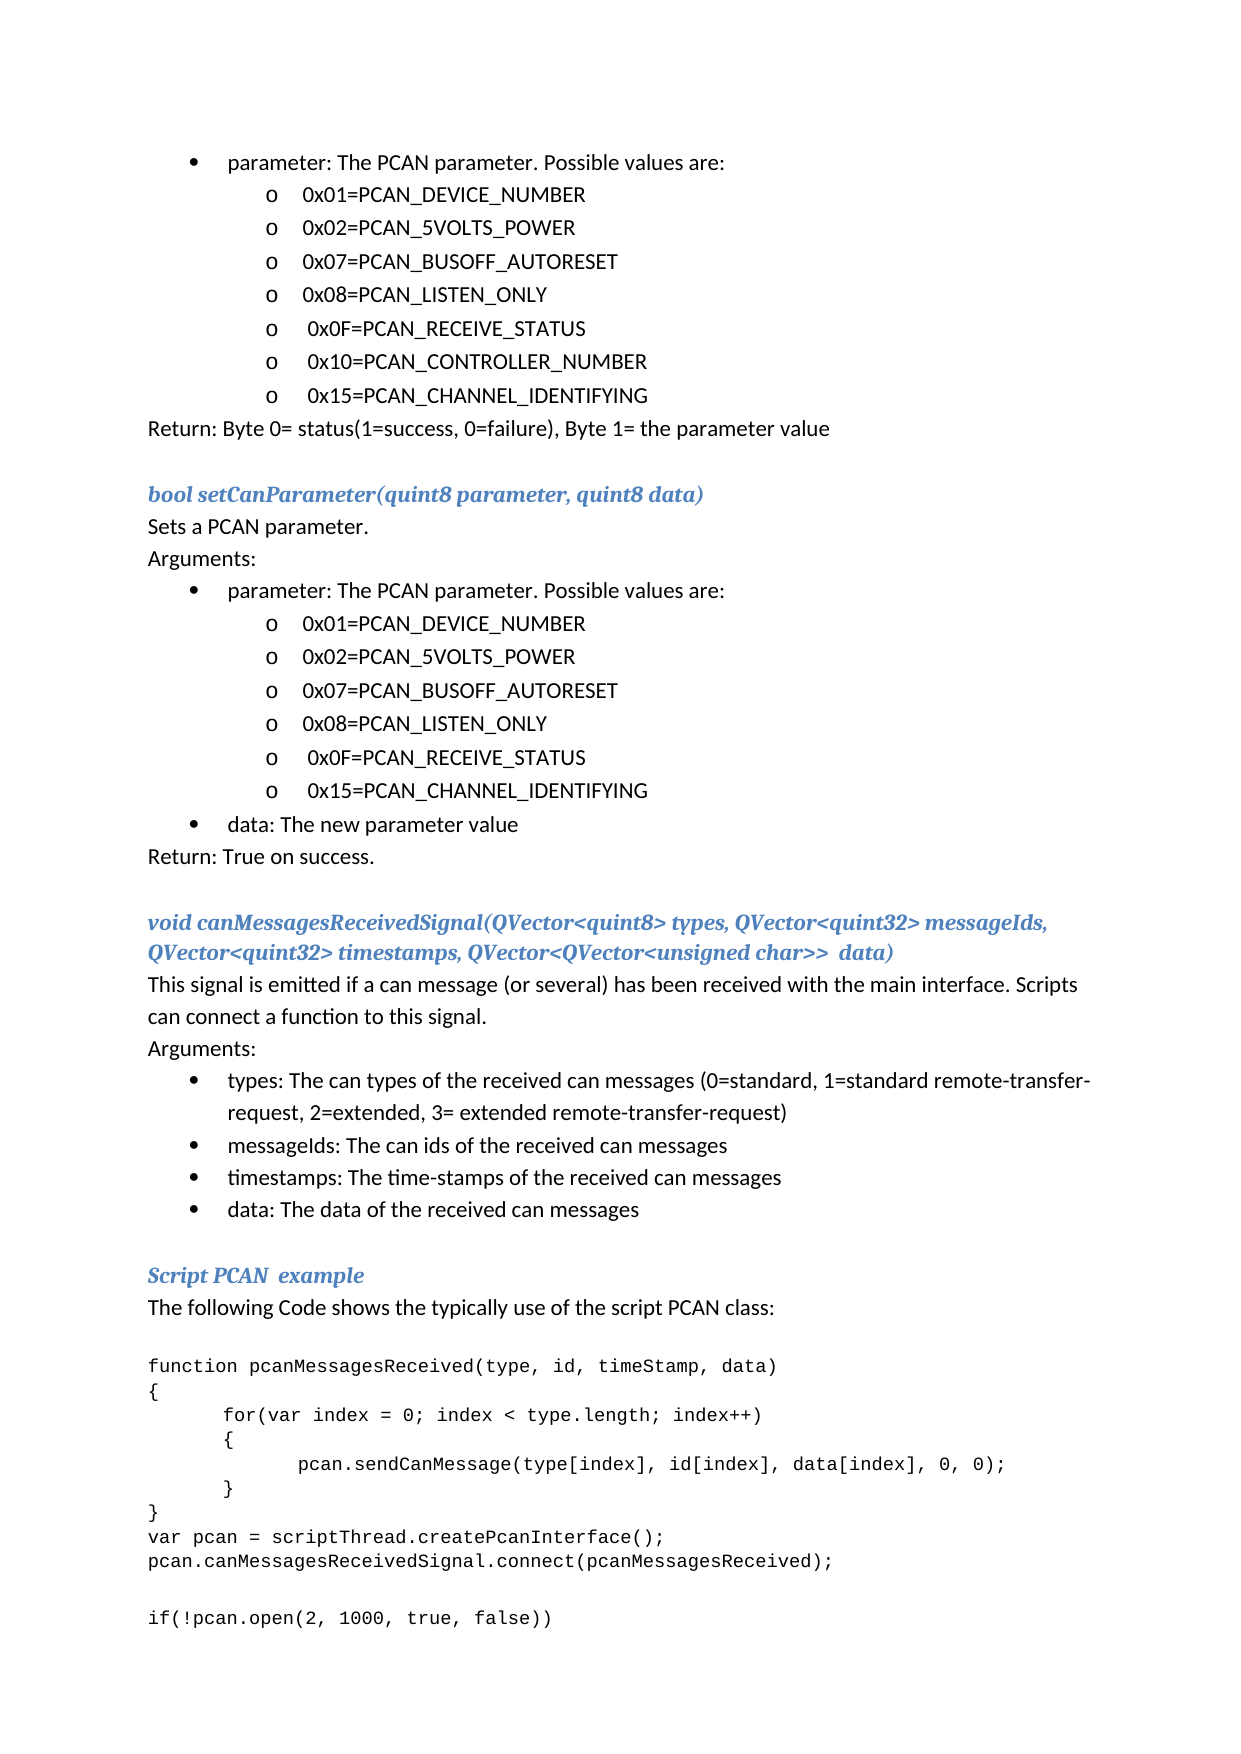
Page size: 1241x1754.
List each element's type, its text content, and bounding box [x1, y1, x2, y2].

list timestamps: The time-stamps of the received can messages [190, 1163, 1093, 1191]
list types: The can types of the received can messages (0=standard, 1=standard remote-transfer-request, 2=extended, 3= extended remote-transfer-request) [190, 1066, 1093, 1127]
list 0x07=PCAN_BUSOFF_AUTORESET [265, 247, 1093, 276]
list 0x01=PCAN_DEVICE_NUMBER [265, 609, 1093, 638]
list 0x10=PCAN_CONTROLLER_NUMBER [265, 347, 1093, 377]
list 0x02=PCAN_5VOLTS_POWER [265, 213, 1093, 242]
text } [148, 1503, 1093, 1524]
list messageIds: The can ids of the received can messages [190, 1131, 1093, 1159]
text function pcanMessagesReceived(type, id, timeStamp, data) [148, 1357, 1093, 1378]
subtitle Script PCAN example [148, 1262, 1093, 1289]
subtitle bool setCanParameter(quint8 parameter, quint8 data) [148, 482, 1093, 508]
text { [148, 1430, 1093, 1451]
list 0x08=PCAN_LISTEN_ONLY [265, 709, 1093, 738]
list 0x0F=PCAN_RECEIVE_STATUS [265, 743, 1093, 772]
text var pcan = scriptThread.createPcanInterface(); [148, 1528, 1093, 1549]
list 0x15=PCAN_CHANNEL_IDENTIFYING [265, 776, 1093, 806]
list 0x15=PCAN_CHANNEL_IDENTIFYING [265, 381, 1093, 410]
text Arguments: [148, 1034, 1093, 1062]
list 0x08=PCAN_LISTEN_ONLY [265, 280, 1093, 309]
text } [148, 1479, 1093, 1500]
list parameter: The PCAN parameter. Possible values are: [190, 148, 1093, 176]
list 0x07=PCAN_BUSOFF_AUTORESET [265, 676, 1093, 705]
text Return: Byte 0= status(1=success, 0=failure), Byte 1= the parameter value [148, 414, 1093, 443]
list 0x02=PCAN_5VOLTS_POWER [265, 642, 1093, 671]
text The following Code shows the typically use of the script PCAN class: [148, 1293, 1093, 1321]
text pcan.canMessagesReceivedSignal.connect(pcanMessagesReceived); [148, 1552, 1093, 1573]
list data: The new parameter value [190, 810, 1093, 838]
text This signal is emitted if a can message (or several) has been received with the main interface. Scripts can connect a function to this signal. [148, 970, 1093, 1030]
list parameter: The PCAN parameter. Possible values are: [190, 576, 1093, 604]
text Sets a PCAN parameter. [148, 512, 1093, 540]
list 0x01=PCAN_DEVICE_NUMBER [265, 180, 1093, 209]
text Arguments: [148, 544, 1093, 572]
list data: The data of the received can messages [190, 1195, 1093, 1223]
list 0x0F=PCAN_RECEIVE_STATUS [265, 314, 1093, 343]
text pcan.sendCanMessage(type[index], id[index], data[index], 0, 0); [148, 1454, 1093, 1476]
subtitle void canMessagesReceivedSignal(QVector<quint8> types, QVector<quint32> messageIds, QVector<quint32> timestamps, QVector<QVector<unsigned char>> data) [148, 909, 1093, 966]
text { [148, 1381, 1093, 1403]
text for(var index = 0; index < type.length; index++) [148, 1406, 1093, 1427]
text if(!pcan.open(2, 1000, true, false)) [148, 1608, 1093, 1630]
text Return: True on success. [148, 842, 1093, 870]
